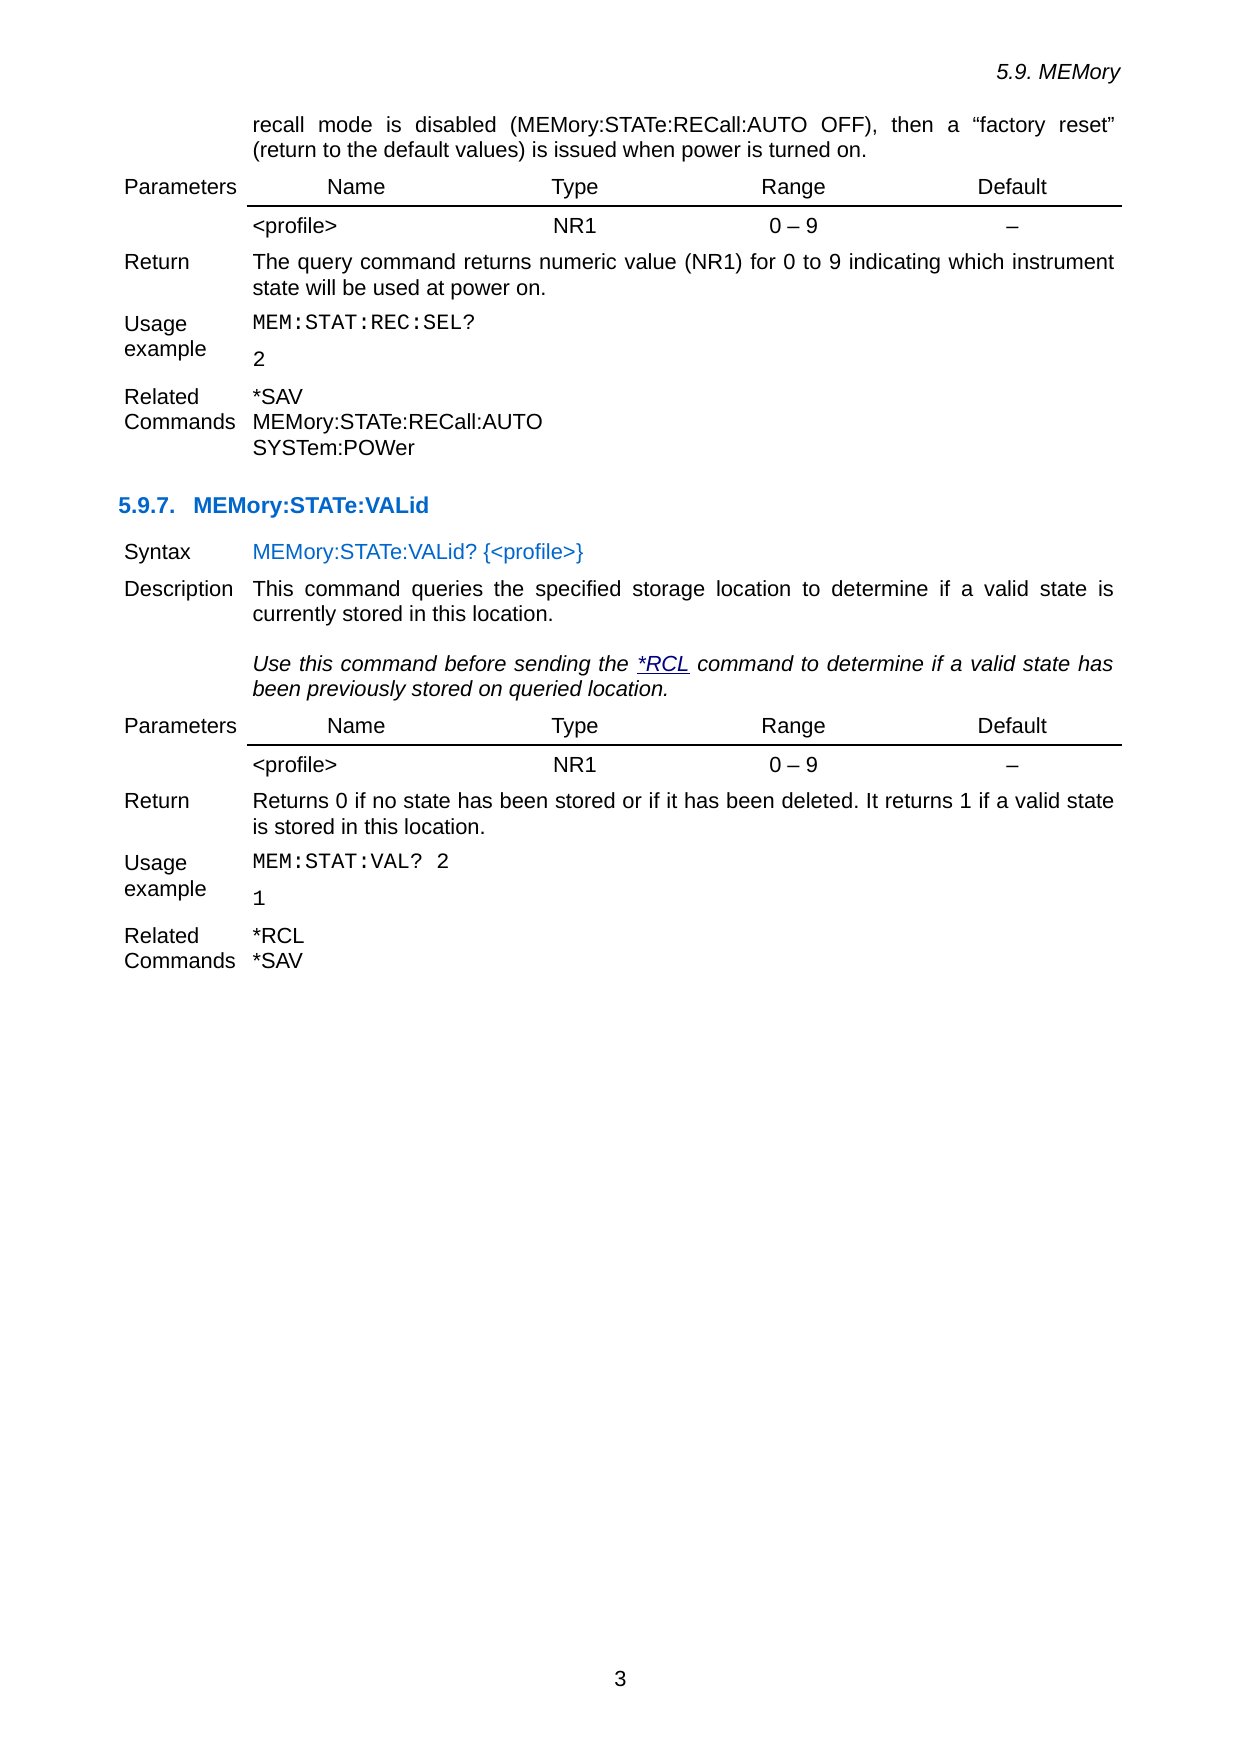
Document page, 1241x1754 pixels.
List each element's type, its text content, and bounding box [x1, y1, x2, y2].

table_cell Related Commands [118, 378, 247, 465]
table_cell MEM:STAT:REC:SEL? 2 [247, 305, 1122, 378]
table_cell NR1 [465, 746, 684, 783]
table_header Syntax [118, 533, 247, 570]
table_cell [118, 106, 247, 168]
table_cell Parameters [118, 168, 247, 243]
table_cell Name [247, 707, 465, 744]
table_cell – [903, 746, 1122, 783]
table_cell Return [118, 783, 247, 844]
table_cell Related Commands [118, 917, 247, 979]
table_cell Range [684, 707, 903, 744]
table_cell *SAV MEMory:STATe:RECall:AUTO SYSTem:POWer [247, 378, 1122, 465]
table_cell Default [903, 168, 1122, 205]
table_cell MEM:STAT:VAL? 2 1 [247, 845, 1122, 917]
table_cell Usage example [118, 845, 247, 917]
table_cell Range [684, 168, 903, 205]
table_cell Return [118, 244, 247, 305]
table_cell 0 – 9 [684, 746, 903, 783]
table_header MEMory:STATe:VALid? {<profile>} [247, 533, 1122, 570]
table_cell Default [903, 707, 1122, 744]
table_cell Type [465, 707, 684, 744]
table_cell Description [118, 570, 247, 707]
table_cell NR1 [465, 207, 684, 243]
table_cell – [903, 207, 1122, 243]
subtitle MEMory:STATe:VALid [118, 492, 1122, 518]
table_cell Name [247, 168, 465, 205]
table_cell 0 – 9 [684, 207, 903, 243]
table_cell *RCL *SAV [247, 917, 1122, 979]
table_cell <profile> [247, 207, 465, 243]
table_cell <profile> [247, 746, 465, 783]
table_cell recall mode is disabled (MEMory:STATe:RECall:AUTO OFF), then a “factory reset” (return to the default values) is issued when power is turned on. [247, 106, 1122, 168]
table_cell Parameters [118, 707, 247, 783]
table_cell Returns 0 if no state has been stored or if it has been deleted. It returns 1 if a valid state is stored in this location. [247, 783, 1122, 844]
table_cell Usage example [118, 305, 247, 378]
table_cell This command queries the specified storage location to determine if a valid state is currently stored in this location. Use this command before sending the *RCL command to determine if a valid state has been previously stored on queried location. [247, 570, 1122, 707]
table_cell The query command returns numeric value (NR1) for 0 to 9 indicating which instrument state will be used at power on. [247, 244, 1122, 305]
table_cell Type [465, 168, 684, 205]
